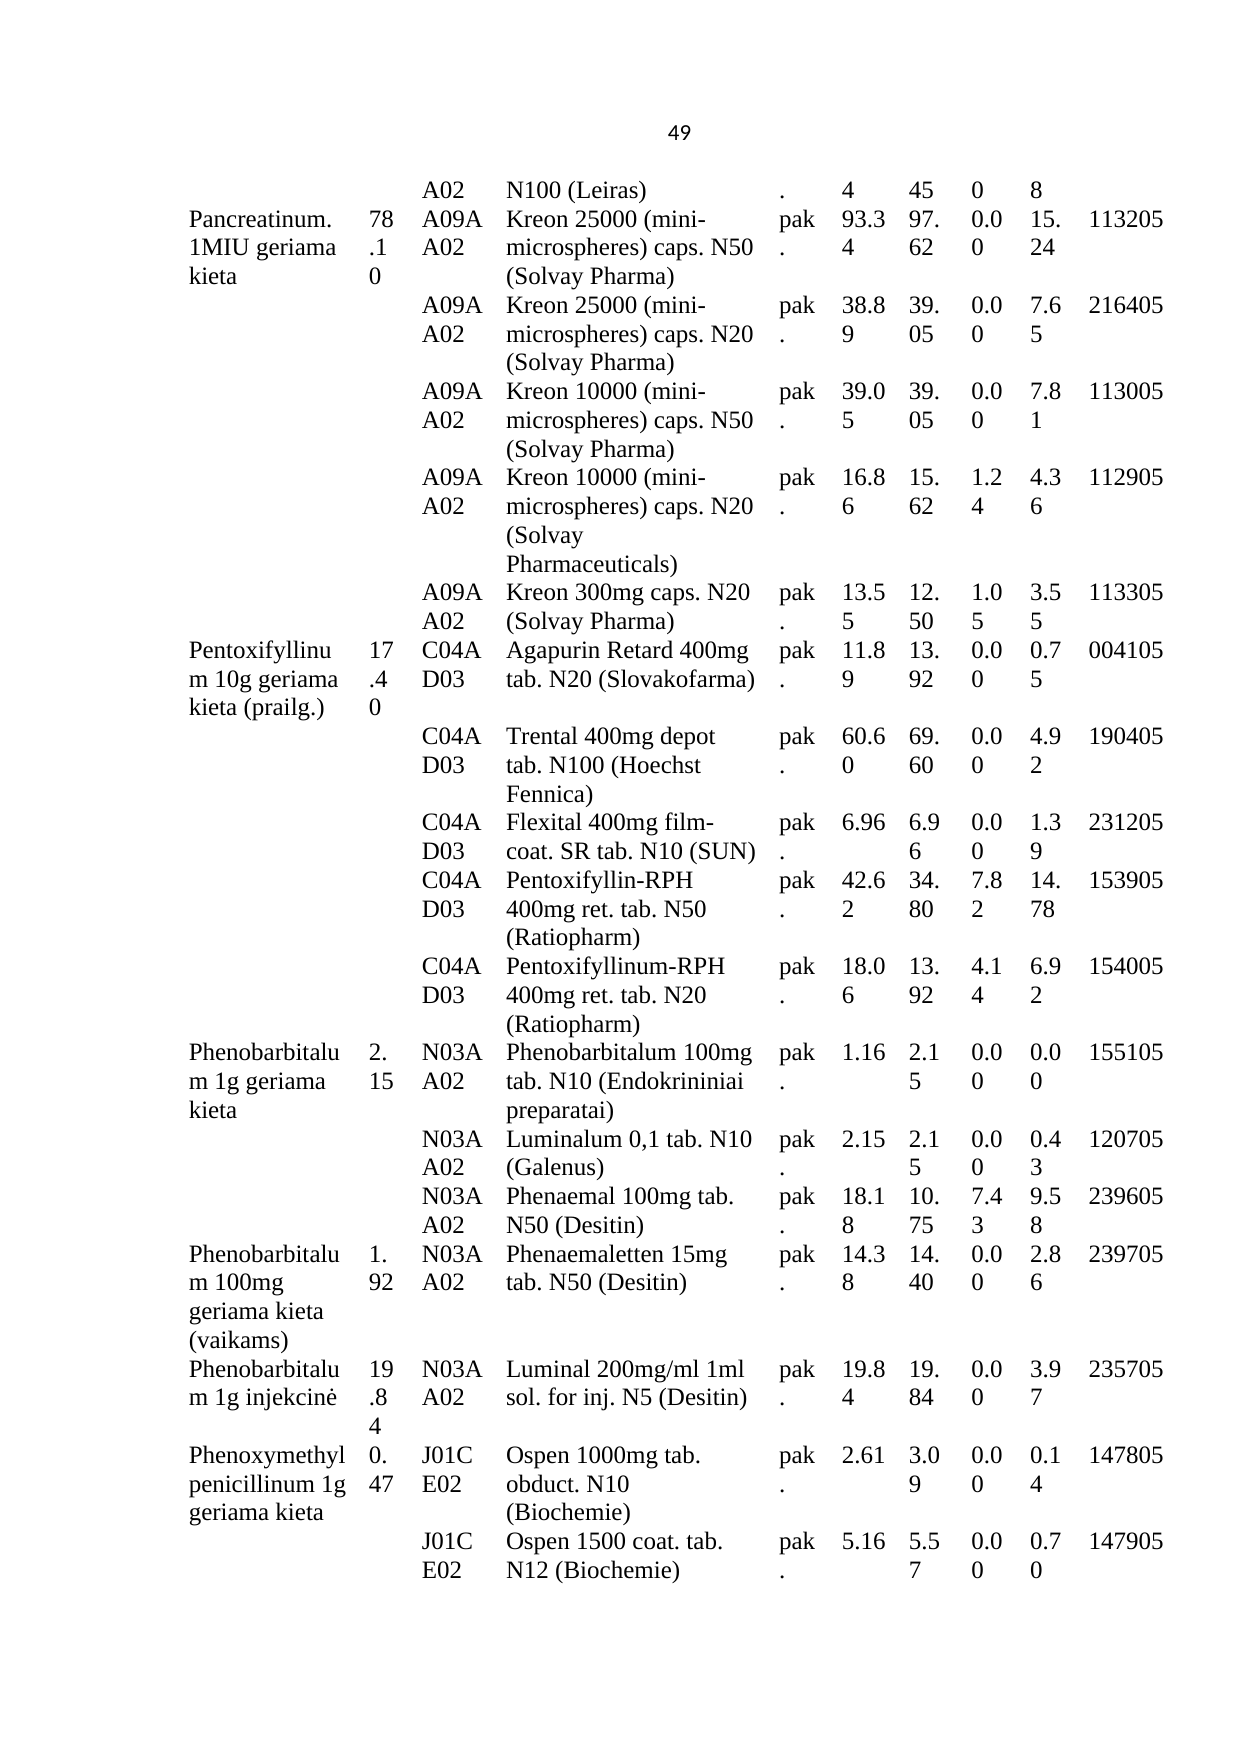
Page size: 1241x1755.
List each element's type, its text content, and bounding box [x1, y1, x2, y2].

table_cell 2.15 [830, 1124, 897, 1181]
table_cell Phenobarbitalum 1g geriama kieta [177, 1038, 357, 1124]
table_cell C04A D03 [410, 808, 494, 865]
table_cell 0.75 [1019, 635, 1077, 721]
table_cell Kreon 10000 (mini-microspheres) caps. N20 (Solvay Pharmaceuticals) [495, 463, 768, 577]
table_cell 0.00 [960, 1124, 1018, 1181]
table_cell A09A A02 [410, 578, 494, 635]
table_cell 4.14 [960, 951, 1018, 1037]
table_cell 155105 [1077, 1038, 1181, 1124]
table_cell Luminalum 0,1 tab. N10 (Galenus) [495, 1124, 768, 1181]
table_cell Agapurin Retard 400mg tab. N20 (Slovakofarma) [495, 635, 768, 721]
table_cell 34.80 [897, 865, 960, 951]
table_cell 6.92 [1019, 951, 1077, 1037]
table_cell [177, 290, 357, 376]
table_cell pak. [768, 1181, 830, 1239]
table_cell A09A A02 [410, 290, 494, 376]
table_cell 7.65 [1019, 290, 1077, 376]
table_cell 0.00 [960, 1038, 1018, 1124]
table_cell . [768, 175, 830, 204]
table_cell 5.16 [830, 1526, 897, 1584]
table_cell C04A D03 [410, 951, 494, 1037]
table_cell Phenobarbitalum 100mg geriama kieta (vaikams) [177, 1239, 357, 1354]
table_cell [177, 376, 357, 462]
table_cell 1.39 [1019, 808, 1077, 865]
table_cell 60.60 [830, 721, 897, 807]
table_cell [177, 951, 357, 1037]
table_cell 5.57 [897, 1526, 960, 1584]
table_cell [177, 808, 357, 865]
table_cell J01C E02 [410, 1440, 494, 1526]
table_cell 15.62 [897, 463, 960, 577]
table_cell 2.15 [357, 1038, 410, 1124]
table_cell 4 [830, 175, 897, 204]
table_cell 0.70 [1019, 1526, 1077, 1584]
table_cell Kreon 25000 (mini-microspheres) caps. N50 (Solvay Pharma) [495, 204, 768, 290]
table_cell pak. [768, 1354, 830, 1440]
table_cell Kreon 25000 (mini-microspheres) caps. N20 (Solvay Pharma) [495, 290, 768, 376]
table_cell 0.00 [960, 1440, 1018, 1526]
table_cell 239705 [1077, 1239, 1181, 1354]
table_cell 0.00 [960, 635, 1018, 721]
table_cell pak. [768, 1239, 830, 1354]
table_cell 4.36 [1019, 463, 1077, 577]
table_cell 004105 [1077, 635, 1181, 721]
table_cell 113005 [1077, 376, 1181, 462]
table_cell 12.50 [897, 578, 960, 635]
table_cell pak. [768, 635, 830, 721]
table_cell pak. [768, 1038, 830, 1124]
table_cell 7.82 [960, 865, 1018, 951]
table_cell 38.89 [830, 290, 897, 376]
table_cell N03A A02 [410, 1354, 494, 1440]
table_cell [357, 175, 410, 204]
table_cell [357, 1124, 410, 1181]
table_cell C04A D03 [410, 865, 494, 951]
table_cell [357, 1181, 410, 1239]
table_cell 19.84 [830, 1354, 897, 1440]
table_cell N03A A02 [410, 1239, 494, 1354]
table_cell 13.92 [897, 951, 960, 1037]
table_cell 14.40 [897, 1239, 960, 1354]
table_cell pak. [768, 1440, 830, 1526]
table_cell 235705 [1077, 1354, 1181, 1440]
table_cell [177, 865, 357, 951]
table_cell 1.24 [960, 463, 1018, 577]
table_cell [357, 376, 410, 462]
table_cell Ospen 1500 coat. tab. N12 (Biochemie) [495, 1526, 768, 1584]
table_cell 0.00 [1019, 1038, 1077, 1124]
table_cell 4.92 [1019, 721, 1077, 807]
table_cell 16.86 [830, 463, 897, 577]
table_cell 120705 [1077, 1124, 1181, 1181]
table_cell [357, 951, 410, 1037]
table_cell pak. [768, 951, 830, 1037]
table_cell 9.58 [1019, 1181, 1077, 1239]
table_cell 147905 [1077, 1526, 1181, 1584]
table_cell [357, 463, 410, 577]
table_cell 93.34 [830, 204, 897, 290]
table_cell 15.24 [1019, 204, 1077, 290]
table_cell 39.05 [897, 376, 960, 462]
table_cell Trental 400mg depot tab. N100 (Hoechst Fennica) [495, 721, 768, 807]
table_cell Pentoxifyllin-RPH 400mg ret. tab. N50 (Ratiopharm) [495, 865, 768, 951]
table_cell 239605 [1077, 1181, 1181, 1239]
table_cell 14.78 [1019, 865, 1077, 951]
table_cell 153905 [1077, 865, 1181, 951]
table_cell N03A A02 [410, 1181, 494, 1239]
table_cell pak. [768, 1526, 830, 1584]
table_cell C04A D03 [410, 635, 494, 721]
table_cell Pentoxifyllinum 10g geriama kieta (prailg.) [177, 635, 357, 721]
table_cell 6.96 [897, 808, 960, 865]
table_cell 69.60 [897, 721, 960, 807]
table_cell [357, 578, 410, 635]
table_cell 3.55 [1019, 578, 1077, 635]
table_cell Ospen 1000mg tab. obduct. N10 (Biochemie) [495, 1440, 768, 1526]
table_cell 0.14 [1019, 1440, 1077, 1526]
table_cell Phenobarbitalum 1g injekcinė [177, 1354, 357, 1440]
table_cell pak. [768, 808, 830, 865]
table_cell 0 [960, 175, 1018, 204]
table_cell [177, 175, 357, 204]
table_cell [177, 1181, 357, 1239]
table_cell Kreon 10000 (mini-microspheres) caps. N50 (Solvay Pharma) [495, 376, 768, 462]
table_cell 147805 [1077, 1440, 1181, 1526]
table_cell pak. [768, 578, 830, 635]
table_cell Kreon 300mg caps. N20 (Solvay Pharma) [495, 578, 768, 635]
table_cell 0.00 [960, 1239, 1018, 1354]
table_cell 39.05 [830, 376, 897, 462]
table_cell 0.00 [960, 1526, 1018, 1584]
table_cell [177, 578, 357, 635]
table_cell 18.06 [830, 951, 897, 1037]
table_cell pak. [768, 721, 830, 807]
table_cell N03A A02 [410, 1038, 494, 1124]
table_cell J01C E02 [410, 1526, 494, 1584]
table_cell 154005 [1077, 951, 1181, 1037]
table_cell 2.15 [897, 1038, 960, 1124]
table_cell [177, 1526, 357, 1584]
table_cell 42.62 [830, 865, 897, 951]
table_cell 39.05 [897, 290, 960, 376]
table_cell 6.96 [830, 808, 897, 865]
table_cell 8 [1019, 175, 1077, 204]
table_cell 11.89 [830, 635, 897, 721]
table_cell 0.00 [960, 290, 1018, 376]
table_cell 0.00 [960, 808, 1018, 865]
table_cell 0.00 [960, 376, 1018, 462]
table_cell N100 (Leiras) [495, 175, 768, 204]
table_cell [177, 1124, 357, 1181]
table_cell 3.97 [1019, 1354, 1077, 1440]
table_cell 1.05 [960, 578, 1018, 635]
table_cell pak. [768, 865, 830, 951]
table_cell N03A A02 [410, 1124, 494, 1181]
table_cell 2.15 [897, 1124, 960, 1181]
table_cell 10.75 [897, 1181, 960, 1239]
table_cell Phenaemal 100mg tab. N50 (Desitin) [495, 1181, 768, 1239]
table_cell 14.38 [830, 1239, 897, 1354]
table_cell 2.61 [830, 1440, 897, 1526]
table_cell 113305 [1077, 578, 1181, 635]
table_cell Flexital 400mg film-coat. SR tab. N10 (SUN) [495, 808, 768, 865]
table_cell 0.00 [960, 721, 1018, 807]
table_cell A09A A02 [410, 463, 494, 577]
table_cell 0.00 [960, 1354, 1018, 1440]
table_cell [357, 808, 410, 865]
table_cell 2.86 [1019, 1239, 1077, 1354]
table_cell 13.55 [830, 578, 897, 635]
table_cell pak. [768, 290, 830, 376]
table_cell 3.09 [897, 1440, 960, 1526]
table_cell 0.43 [1019, 1124, 1077, 1181]
table_cell 19.84 [897, 1354, 960, 1440]
table_cell 13.92 [897, 635, 960, 721]
table_cell pak. [768, 1124, 830, 1181]
table_cell Phenoxymethylpenicillinum 1g geriama kieta [177, 1440, 357, 1526]
table_cell A09A A02 [410, 376, 494, 462]
table_cell 190405 [1077, 721, 1181, 807]
table_cell Pentoxifyllinum-RPH 400mg ret. tab. N20 (Ratiopharm) [495, 951, 768, 1037]
table_cell 7.81 [1019, 376, 1077, 462]
table_cell 0.00 [960, 204, 1018, 290]
table_cell [357, 1526, 410, 1584]
table_cell [357, 290, 410, 376]
table_cell [177, 463, 357, 577]
table_cell 7.43 [960, 1181, 1018, 1239]
table_cell pak. [768, 463, 830, 577]
table_cell A09A A02 [410, 204, 494, 290]
table_cell pak. [768, 376, 830, 462]
table_cell 17.40 [357, 635, 410, 721]
table_cell 112905 [1077, 463, 1181, 577]
table_cell [357, 721, 410, 807]
table_cell [357, 865, 410, 951]
table_cell 0.47 [357, 1440, 410, 1526]
table_cell [177, 721, 357, 807]
table_cell 231205 [1077, 808, 1181, 865]
table_cell 97.62 [897, 204, 960, 290]
table_cell 216405 [1077, 290, 1181, 376]
table_cell pak. [768, 204, 830, 290]
table_cell Pancreatinum. 1MIU geriama kieta [177, 204, 357, 290]
table_cell 19.84 [357, 1354, 410, 1440]
table_cell 45 [897, 175, 960, 204]
table_cell 113205 [1077, 204, 1181, 290]
table_cell 18.18 [830, 1181, 897, 1239]
table_cell 1.16 [830, 1038, 897, 1124]
table_cell Phenobarbitalum 100mg tab. N10 (Endokrininiai preparatai) [495, 1038, 768, 1124]
table_cell 1.92 [357, 1239, 410, 1354]
table_cell 78.10 [357, 204, 410, 290]
table_cell C04A D03 [410, 721, 494, 807]
table_cell [1077, 175, 1181, 204]
table_cell Luminal 200mg/ml 1ml sol. for inj. N5 (Desitin) [495, 1354, 768, 1440]
table_cell Phenaemaletten 15mg tab. N50 (Desitin) [495, 1239, 768, 1354]
table_cell A02 [410, 175, 494, 204]
